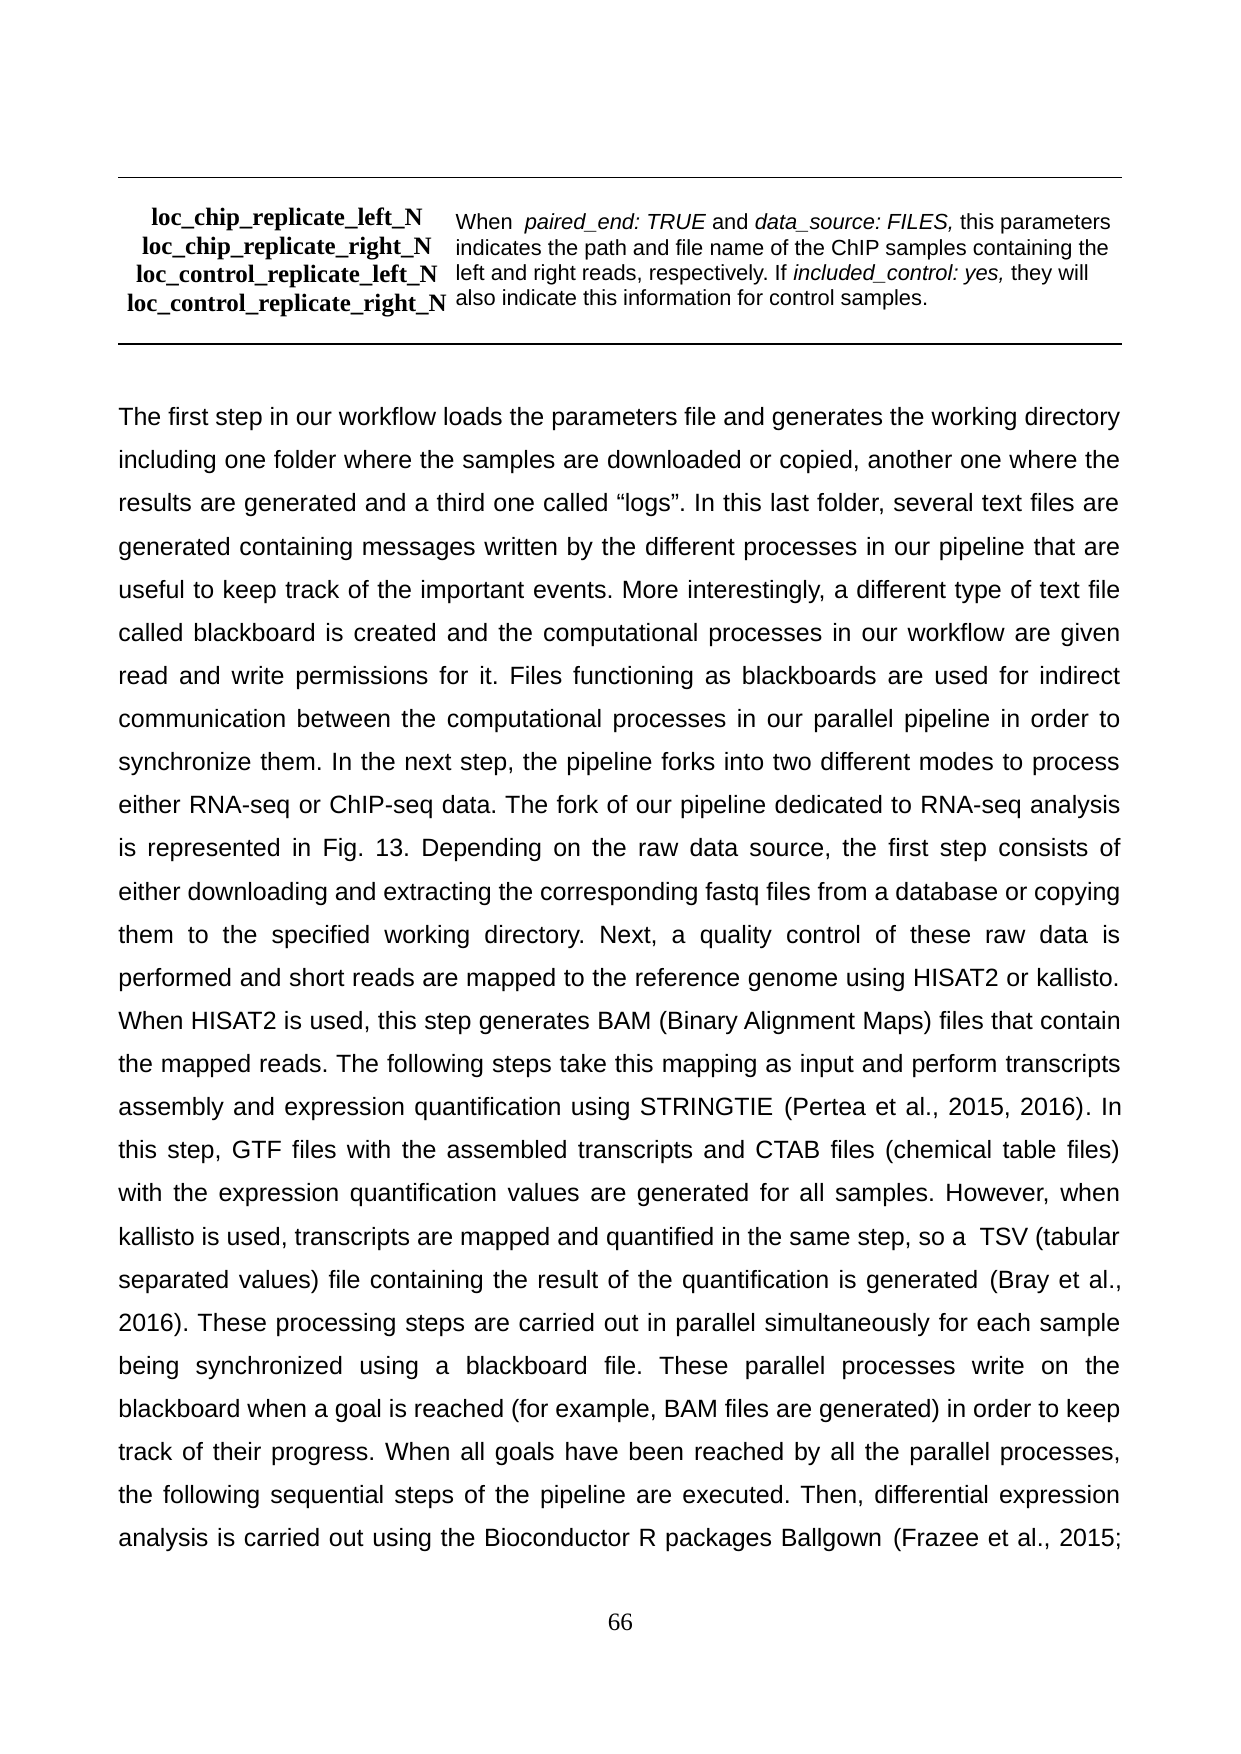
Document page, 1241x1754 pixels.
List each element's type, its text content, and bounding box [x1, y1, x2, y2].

text The first step in our workflow loads the parameters file and generates the working directory including one folder where the samples are downloaded or copied, another one where the results are generated and a third one called “logs”. In this last folder, several text files are generated containing messages written by the different processes in our pipeline that are useful to keep track of the important events. More interestingly, a different type of text file called blackboard is created and the computational processes in our workflow are given read and write permissions for it. Files functioning as blackboards are used for indirect communication between the computational processes in our parallel pipeline in order to synchronize them. In the next step, the pipeline forks into two different modes to process either RNA-seq or ChIP-seq data. The fork of our pipeline dedicated to RNA-seq analysis is represented in Fig. 13. Depending on the raw data source, the first step consists of either downloading and extracting the corresponding fastq files from a database or copying them to the specified working directory. Next, a quality control of these raw data is performed and short reads are mapped to the reference genome using HISAT2 or kallisto. When HISAT2 is used, this step generates BAM (Binary Alignment Maps) files that contain the mapped reads. The following steps take this mapping as input and perform transcripts assembly and expression quantification using STRINGTIE (Pertea et al., 2015, 2016)⁠. In this step, GTF files with the assembled transcripts and CTAB files (chemical table files) with the expression quantification values are generated for all samples. However, when kallisto is used, transcripts are mapped and quantified in the same step, so a TSV (tabular separated values) file containing the result of the quantification is generated (Bray et al., 2016)⁠. These processing steps are carried out in parallel simultaneously for each sample being synchronized using a blackboard file. These parallel processes write on the blackboard when a goal is reached (for example, BAM files are generated) in order to keep track of their progress. When all goals have been reached by all the parallel processes, the following sequential steps of the pipeline are executed. Then, differential expression analysis is carried out using the Bioconductor R packages Ballgown (Frazee et al., 2015; [118, 402, 1122, 1552]
table_cell When paired_end: TRUE and data_source: FILES, this parameters indicates the path and file name of the ChIP samples containing the left and right reads, respectively. If included_control: yes, they will also indicate this information for control samples. [455, 178, 1122, 343]
table_cell loc_chip_replicate_left_N loc_chip_replicate_right_N loc_control_replicate_left_N loc_control_replicate_right_N [118, 178, 455, 343]
